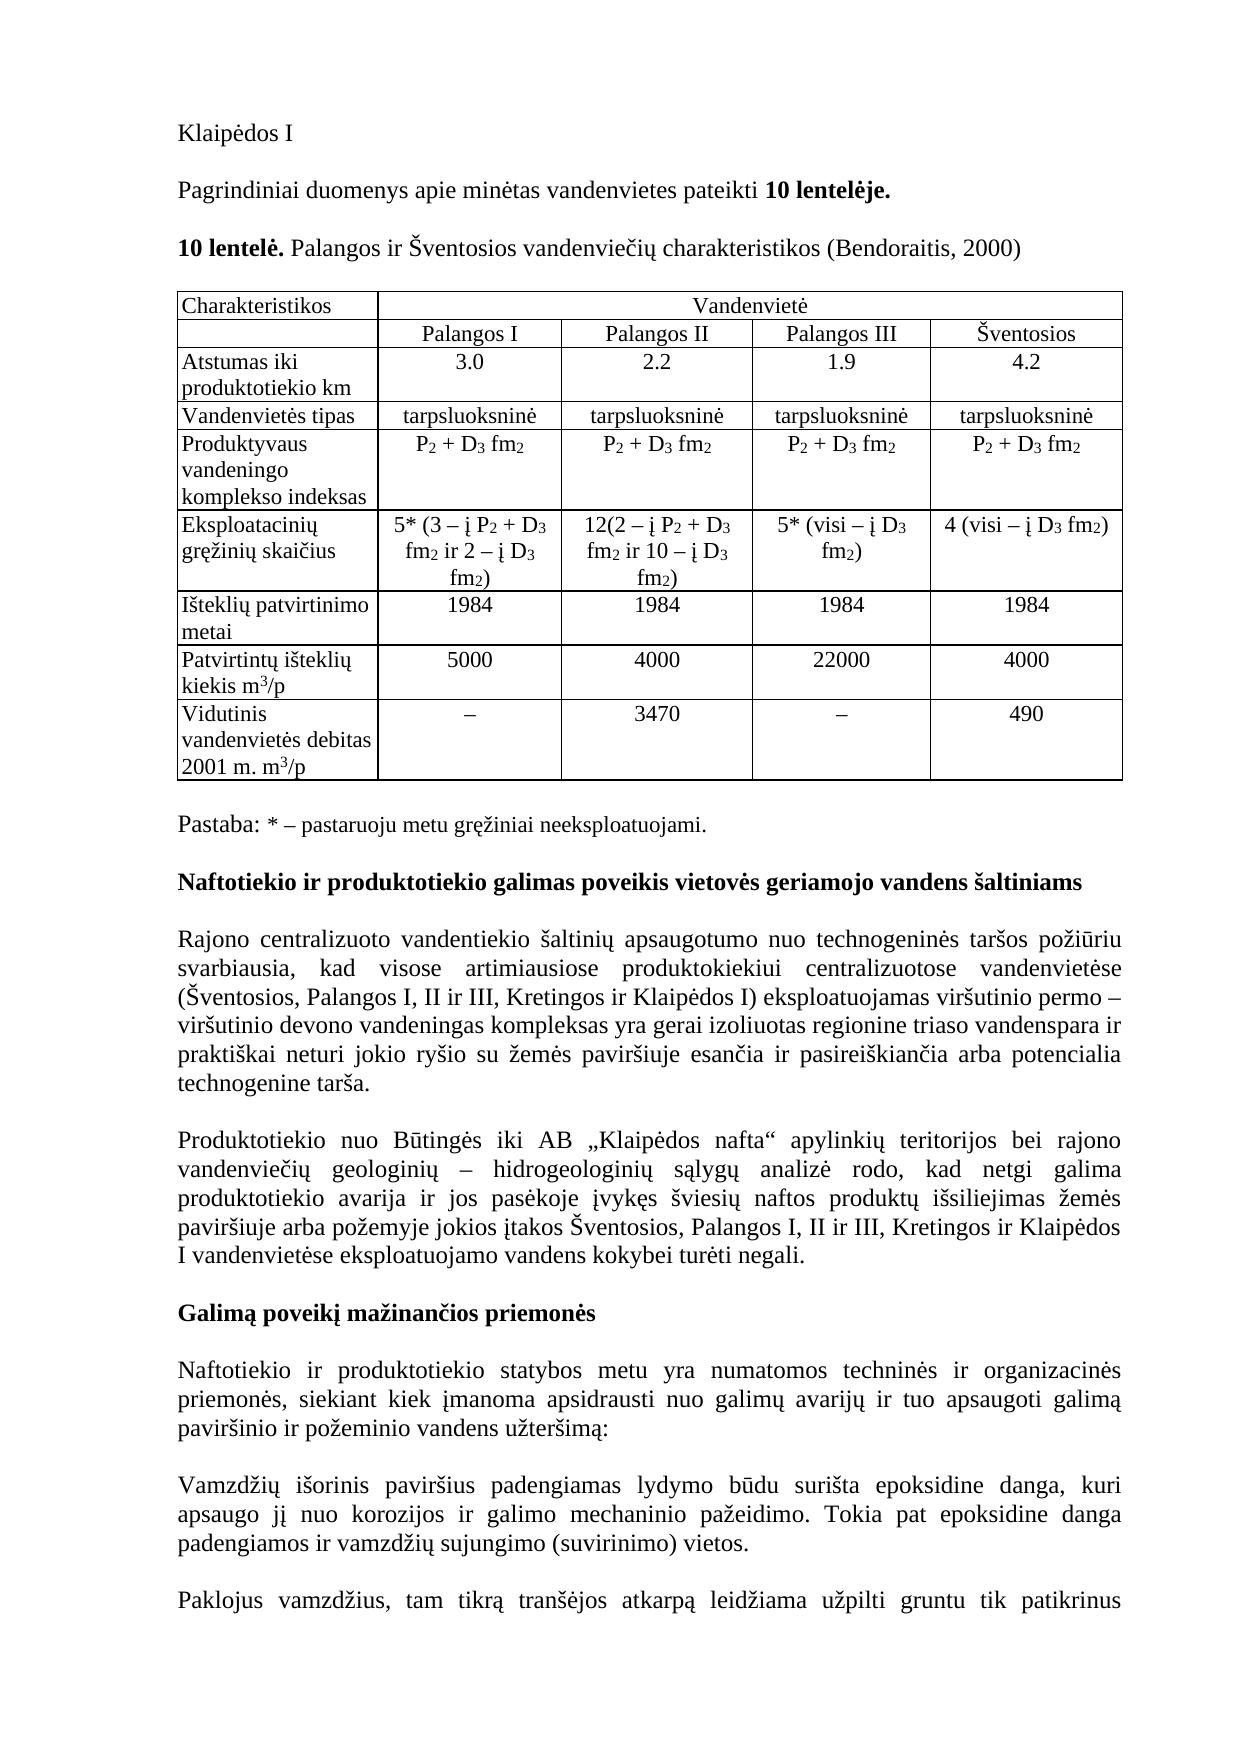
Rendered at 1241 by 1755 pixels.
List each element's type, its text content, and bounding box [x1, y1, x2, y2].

table_cell 4000 [562, 646, 752, 698]
table_cell 3470 [562, 700, 752, 779]
table_cell 22000 [753, 646, 930, 698]
table_cell 5* (visi – į D3 fm2) [753, 511, 930, 590]
table_cell P2 + D3 fm2 [931, 430, 1122, 509]
table_cell P2 + D3 fm2 [379, 430, 561, 509]
table_cell Eksploatacinių gręžinių skaičius [178, 511, 377, 590]
table_cell 1.9 [753, 348, 930, 401]
table_cell 4.2 [931, 348, 1122, 401]
text Rajono centralizuoto vandentiekio šaltinių apsaugotumo nuo technogeninės taršos požiūriu svarbiausia, kad visose artimiausiose produktokiekiui centralizuotose vandenvietėse (Šventosios, Palangos I, II ir III, Kretingos ir Klaipėdos I) eksploatuojamas viršutinio permo – viršutinio devono vandeningas kompleksas yra gerai izoliuotas regionine triaso vandenspara ir praktiškai neturi jokio ryšio su žemės paviršiuje esančia ir pasireiškiančia arba potencialia technogenine tarša. [177, 924, 1122, 1097]
table_cell 1984 [753, 592, 930, 644]
table_cell 4 (visi – į D3 fm2) [931, 511, 1122, 590]
table_cell 1984 [562, 592, 752, 644]
table_cell 4000 [931, 646, 1122, 698]
table_cell 1984 [931, 592, 1122, 644]
text 10 lentelė. Palangos ir Šventosios vandenviečių charakteristikos (Bendoraitis, 2000) [177, 233, 1122, 262]
table_cell P2 + D3 fm2 [562, 430, 752, 509]
text Naftotiekio ir produktotiekio galimas poveikis vietovės geriamojo vandens šaltiniams [177, 867, 1122, 896]
text Galimą poveikį mažinančios priemonės [177, 1298, 1122, 1327]
text Vamzdžių išorinis paviršius padengiamas lydymo būdu surišta epoksidine danga, kuri apsaugo jį nuo korozijos ir galimo mechaninio pažeidimo. Tokia pat epoksidine danga padengiamos ir vamzdžių sujungimo (suvirinimo) vietos. [177, 1471, 1122, 1557]
table_cell 5000 [379, 646, 561, 698]
text Naftotiekio ir produktotiekio statybos metu yra numatomos techninės ir organizacinės priemonės, siekiant kiek įmanoma apsidrausti nuo galimų avarijų ir tuo apsaugoti galimą paviršinio ir požeminio vandens užteršimą: [177, 1356, 1122, 1442]
table_cell 490 [931, 700, 1122, 779]
text Produktotiekio nuo Būtingės iki AB „Klaipėdos nafta“ apylinkių teritorijos bei rajono vandenviečių geologinių – hidrogeologinių sąlygų analizė rodo, kad netgi galima produktotiekio avarija ir jos pasėkoje įvykęs šviesių naftos produktų išsiliejimas žemės paviršiuje arba požemyje jokios įtakos Šventosios, Palangos I, II ir III, Kretingos ir Klaipėdos I vandenvietėse eksploatuojamo vandens kokybei turėti negali. [177, 1126, 1122, 1269]
table_cell P2 + D3 fm2 [753, 430, 930, 509]
table_cell – [379, 700, 561, 779]
text Paklojus vamzdžius, tam tikrą tranšėjos atkarpą leidžiama užpilti gruntu tik patikrinus [177, 1586, 1122, 1614]
table_cell 2.2 [562, 348, 752, 401]
table_cell 3.0 [379, 348, 561, 401]
table_cell – [753, 700, 930, 779]
table_cell 1984 [379, 592, 561, 644]
text Klaipėdos I [177, 118, 1122, 147]
text Pagrindiniai duomenys apie minėtas vandenvietes pateikti 10 lentelėje. [177, 176, 1122, 204]
text Pastaba: * – pastaruoju metu gręžiniai neeksploatuojami. [177, 809, 1122, 838]
